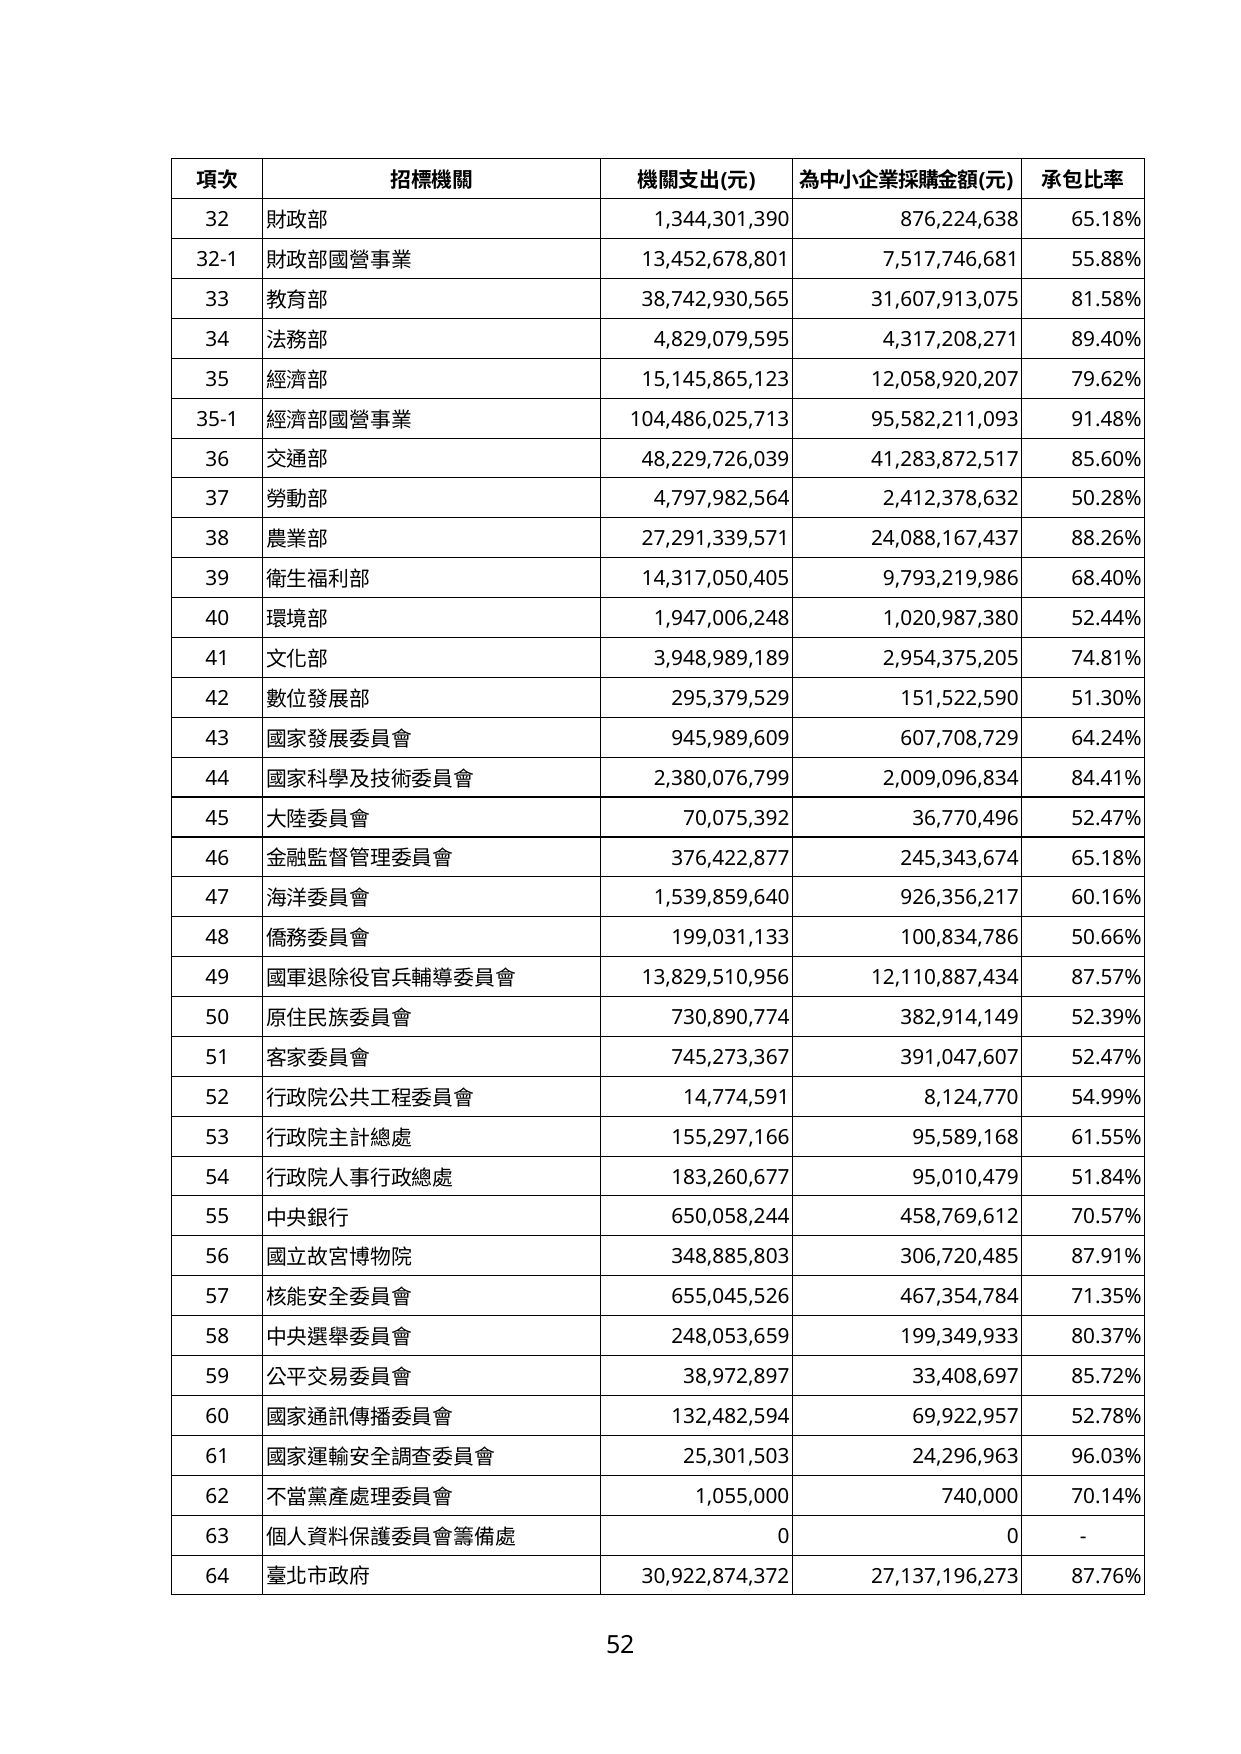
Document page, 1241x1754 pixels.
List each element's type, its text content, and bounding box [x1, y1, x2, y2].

table_cell 經濟部國營事業 [263, 399, 600, 437]
table_cell 24,088,167,437 [793, 518, 1021, 557]
table_cell 55 [172, 1196, 262, 1235]
table_cell 56 [172, 1236, 262, 1275]
table_cell 50.66% [1022, 917, 1144, 956]
table_cell 88.26% [1022, 518, 1144, 557]
table_cell 不當黨產處理委員會 [263, 1476, 600, 1514]
table_cell 95,582,211,093 [793, 399, 1021, 437]
table_cell 68.40% [1022, 558, 1144, 597]
table_cell 49 [172, 957, 262, 996]
table_cell 1,055,000 [601, 1476, 792, 1514]
table_cell 376,422,877 [601, 838, 792, 876]
table_cell 33 [172, 279, 262, 318]
table_cell 295,379,529 [601, 678, 792, 717]
table_cell 僑務委員會 [263, 917, 600, 956]
table_cell 91.48% [1022, 399, 1144, 437]
table_cell 95,010,479 [793, 1157, 1021, 1195]
table_cell 41,283,872,517 [793, 439, 1021, 477]
table_cell 70,075,392 [601, 798, 792, 836]
table_cell 64.24% [1022, 718, 1144, 757]
table_cell 51.84% [1022, 1157, 1144, 1195]
table_cell 1,020,987,380 [793, 598, 1021, 637]
table_header 機關支出(元) [601, 159, 792, 198]
table_cell 64 [172, 1556, 262, 1594]
table_cell 876,224,638 [793, 199, 1021, 238]
table_cell 2,009,096,834 [793, 758, 1021, 796]
table_cell 199,031,133 [601, 917, 792, 956]
table_cell 47 [172, 877, 262, 916]
table_cell 36,770,496 [793, 798, 1021, 836]
table_cell 中央選舉委員會 [263, 1316, 600, 1355]
table_cell 46 [172, 838, 262, 876]
table_cell 57 [172, 1276, 262, 1315]
table_cell 海洋委員會 [263, 877, 600, 916]
table_cell 4,829,079,595 [601, 319, 792, 358]
table_cell 48 [172, 917, 262, 956]
table_cell 35 [172, 359, 262, 397]
table_cell 國家科學及技術委員會 [263, 758, 600, 796]
table_cell 52 [172, 1077, 262, 1116]
table_cell 1,947,006,248 [601, 598, 792, 637]
table_header 為中小企業採購金額(元) [793, 159, 1021, 198]
table_cell 國立故宮博物院 [263, 1236, 600, 1275]
table_header 承包比率 [1022, 159, 1144, 198]
table_cell 151,522,590 [793, 678, 1021, 717]
table_cell 100,834,786 [793, 917, 1021, 956]
table_cell 96.03% [1022, 1436, 1144, 1475]
table_cell 27,291,339,571 [601, 518, 792, 557]
table_cell 25,301,503 [601, 1436, 792, 1475]
table_cell 245,343,674 [793, 838, 1021, 876]
table_cell 1,539,859,640 [601, 877, 792, 916]
table_cell 42 [172, 678, 262, 717]
table_cell 31,607,913,075 [793, 279, 1021, 318]
table_cell 30,922,874,372 [601, 1556, 792, 1594]
table_cell 50 [172, 997, 262, 1036]
table_cell 36 [172, 439, 262, 477]
table_cell 52.39% [1022, 997, 1144, 1036]
table_cell 國軍退除役官兵輔導委員會 [263, 957, 600, 996]
table_cell 國家通訊傳播委員會 [263, 1396, 600, 1435]
table_cell 大陸委員會 [263, 798, 600, 836]
table_cell 環境部 [263, 598, 600, 637]
table_cell 199,349,933 [793, 1316, 1021, 1355]
table_cell 43 [172, 718, 262, 757]
table_cell 13,452,678,801 [601, 239, 792, 278]
table_cell 中央銀行 [263, 1196, 600, 1235]
table_cell 15,145,865,123 [601, 359, 792, 397]
table_cell 38 [172, 518, 262, 557]
table_cell 155,297,166 [601, 1117, 792, 1156]
table_cell 45 [172, 798, 262, 836]
table_cell 79.62% [1022, 359, 1144, 397]
table_cell 60 [172, 1396, 262, 1435]
table_cell 27,137,196,273 [793, 1556, 1021, 1594]
table_cell 金融監督管理委員會 [263, 838, 600, 876]
table_cell 41 [172, 638, 262, 677]
table_cell 勞動部 [263, 478, 600, 517]
table_cell 69,922,957 [793, 1396, 1021, 1435]
table_cell 交通部 [263, 439, 600, 477]
table_cell 74.81% [1022, 638, 1144, 677]
table_cell 1,344,301,390 [601, 199, 792, 238]
table_cell 132,482,594 [601, 1396, 792, 1435]
table_cell 14,317,050,405 [601, 558, 792, 597]
table_cell 87.91% [1022, 1236, 1144, 1275]
table_cell 4,797,982,564 [601, 478, 792, 517]
table_cell 3,948,989,189 [601, 638, 792, 677]
table_cell 183,260,677 [601, 1157, 792, 1195]
table_cell 87.57% [1022, 957, 1144, 996]
table_cell 臺北市政府 [263, 1556, 600, 1594]
table_cell 原住民族委員會 [263, 997, 600, 1036]
table_cell 650,058,244 [601, 1196, 792, 1235]
table_cell 104,486,025,713 [601, 399, 792, 437]
table_cell 2,954,375,205 [793, 638, 1021, 677]
table_cell 財政部國營事業 [263, 239, 600, 278]
table_cell 37 [172, 478, 262, 517]
table_cell 32-1 [172, 239, 262, 278]
table_cell 農業部 [263, 518, 600, 557]
table_cell 核能安全委員會 [263, 1276, 600, 1315]
table_header 招標機關 [263, 159, 600, 198]
table_cell 348,885,803 [601, 1236, 792, 1275]
table_cell 382,914,149 [793, 997, 1021, 1036]
table_cell 306,720,485 [793, 1236, 1021, 1275]
table_cell 24,296,963 [793, 1436, 1021, 1475]
table_cell 35-1 [172, 399, 262, 437]
table_cell 745,273,367 [601, 1037, 792, 1076]
table_cell 740,000 [793, 1476, 1021, 1514]
table_cell 0 [793, 1516, 1021, 1554]
table_cell 63 [172, 1516, 262, 1554]
table_cell 個人資料保護委員會籌備處 [263, 1516, 600, 1554]
table_cell - [1022, 1516, 1144, 1554]
table_cell 391,047,607 [793, 1037, 1021, 1076]
table_cell 44 [172, 758, 262, 796]
table_cell 458,769,612 [793, 1196, 1021, 1235]
table_cell 客家委員會 [263, 1037, 600, 1076]
table_cell 85.72% [1022, 1356, 1144, 1395]
table_cell 4,317,208,271 [793, 319, 1021, 358]
table_cell 48,229,726,039 [601, 439, 792, 477]
table_cell 32 [172, 199, 262, 238]
table_cell 8,124,770 [793, 1077, 1021, 1116]
table_cell 61.55% [1022, 1117, 1144, 1156]
table_cell 248,053,659 [601, 1316, 792, 1355]
table_cell 公平交易委員會 [263, 1356, 600, 1395]
table_cell 70.14% [1022, 1476, 1144, 1514]
table_cell 52.47% [1022, 798, 1144, 836]
table_cell 34 [172, 319, 262, 358]
table_cell 法務部 [263, 319, 600, 358]
table_cell 61 [172, 1436, 262, 1475]
table_cell 52.44% [1022, 598, 1144, 637]
table_cell 80.37% [1022, 1316, 1144, 1355]
table_cell 89.40% [1022, 319, 1144, 358]
table_cell 2,380,076,799 [601, 758, 792, 796]
table_cell 教育部 [263, 279, 600, 318]
table_cell 54.99% [1022, 1077, 1144, 1116]
table_cell 14,774,591 [601, 1077, 792, 1116]
table_cell 國家發展委員會 [263, 718, 600, 757]
table_cell 國家運輸安全調查委員會 [263, 1436, 600, 1475]
table_cell 12,110,887,434 [793, 957, 1021, 996]
table_cell 926,356,217 [793, 877, 1021, 916]
table_cell 38,742,930,565 [601, 279, 792, 318]
table_cell 54 [172, 1157, 262, 1195]
table_cell 38,972,897 [601, 1356, 792, 1395]
table_cell 衛生福利部 [263, 558, 600, 597]
table_cell 730,890,774 [601, 997, 792, 1036]
table_cell 51 [172, 1037, 262, 1076]
table_cell 行政院主計總處 [263, 1117, 600, 1156]
table_cell 467,354,784 [793, 1276, 1021, 1315]
table_header 項次 [172, 159, 262, 198]
table_cell 33,408,697 [793, 1356, 1021, 1395]
table_cell 40 [172, 598, 262, 637]
table_cell 12,058,920,207 [793, 359, 1021, 397]
table_cell 50.28% [1022, 478, 1144, 517]
table_cell 71.35% [1022, 1276, 1144, 1315]
table_cell 60.16% [1022, 877, 1144, 916]
table_cell 經濟部 [263, 359, 600, 397]
table_cell 51.30% [1022, 678, 1144, 717]
table_cell 13,829,510,956 [601, 957, 792, 996]
table_cell 945,989,609 [601, 718, 792, 757]
table_cell 84.41% [1022, 758, 1144, 796]
table_cell 行政院公共工程委員會 [263, 1077, 600, 1116]
table_cell 2,412,378,632 [793, 478, 1021, 517]
table_cell 9,793,219,986 [793, 558, 1021, 597]
table_cell 財政部 [263, 199, 600, 238]
table_cell 7,517,746,681 [793, 239, 1021, 278]
table_cell 65.18% [1022, 838, 1144, 876]
table_cell 655,045,526 [601, 1276, 792, 1315]
table_cell 59 [172, 1356, 262, 1395]
table_cell 39 [172, 558, 262, 597]
table_cell 0 [601, 1516, 792, 1554]
table_cell 607,708,729 [793, 718, 1021, 757]
table_cell 62 [172, 1476, 262, 1514]
table_cell 52.78% [1022, 1396, 1144, 1435]
table_cell 行政院人事行政總處 [263, 1157, 600, 1195]
table_cell 數位發展部 [263, 678, 600, 717]
table_cell 87.76% [1022, 1556, 1144, 1594]
table_cell 81.58% [1022, 279, 1144, 318]
table_cell 53 [172, 1117, 262, 1156]
table_cell 55.88% [1022, 239, 1144, 278]
table_cell 85.60% [1022, 439, 1144, 477]
table_cell 95,589,168 [793, 1117, 1021, 1156]
table_cell 58 [172, 1316, 262, 1355]
table_cell 文化部 [263, 638, 600, 677]
table_cell 70.57% [1022, 1196, 1144, 1235]
table_cell 65.18% [1022, 199, 1144, 238]
table_cell 52.47% [1022, 1037, 1144, 1076]
